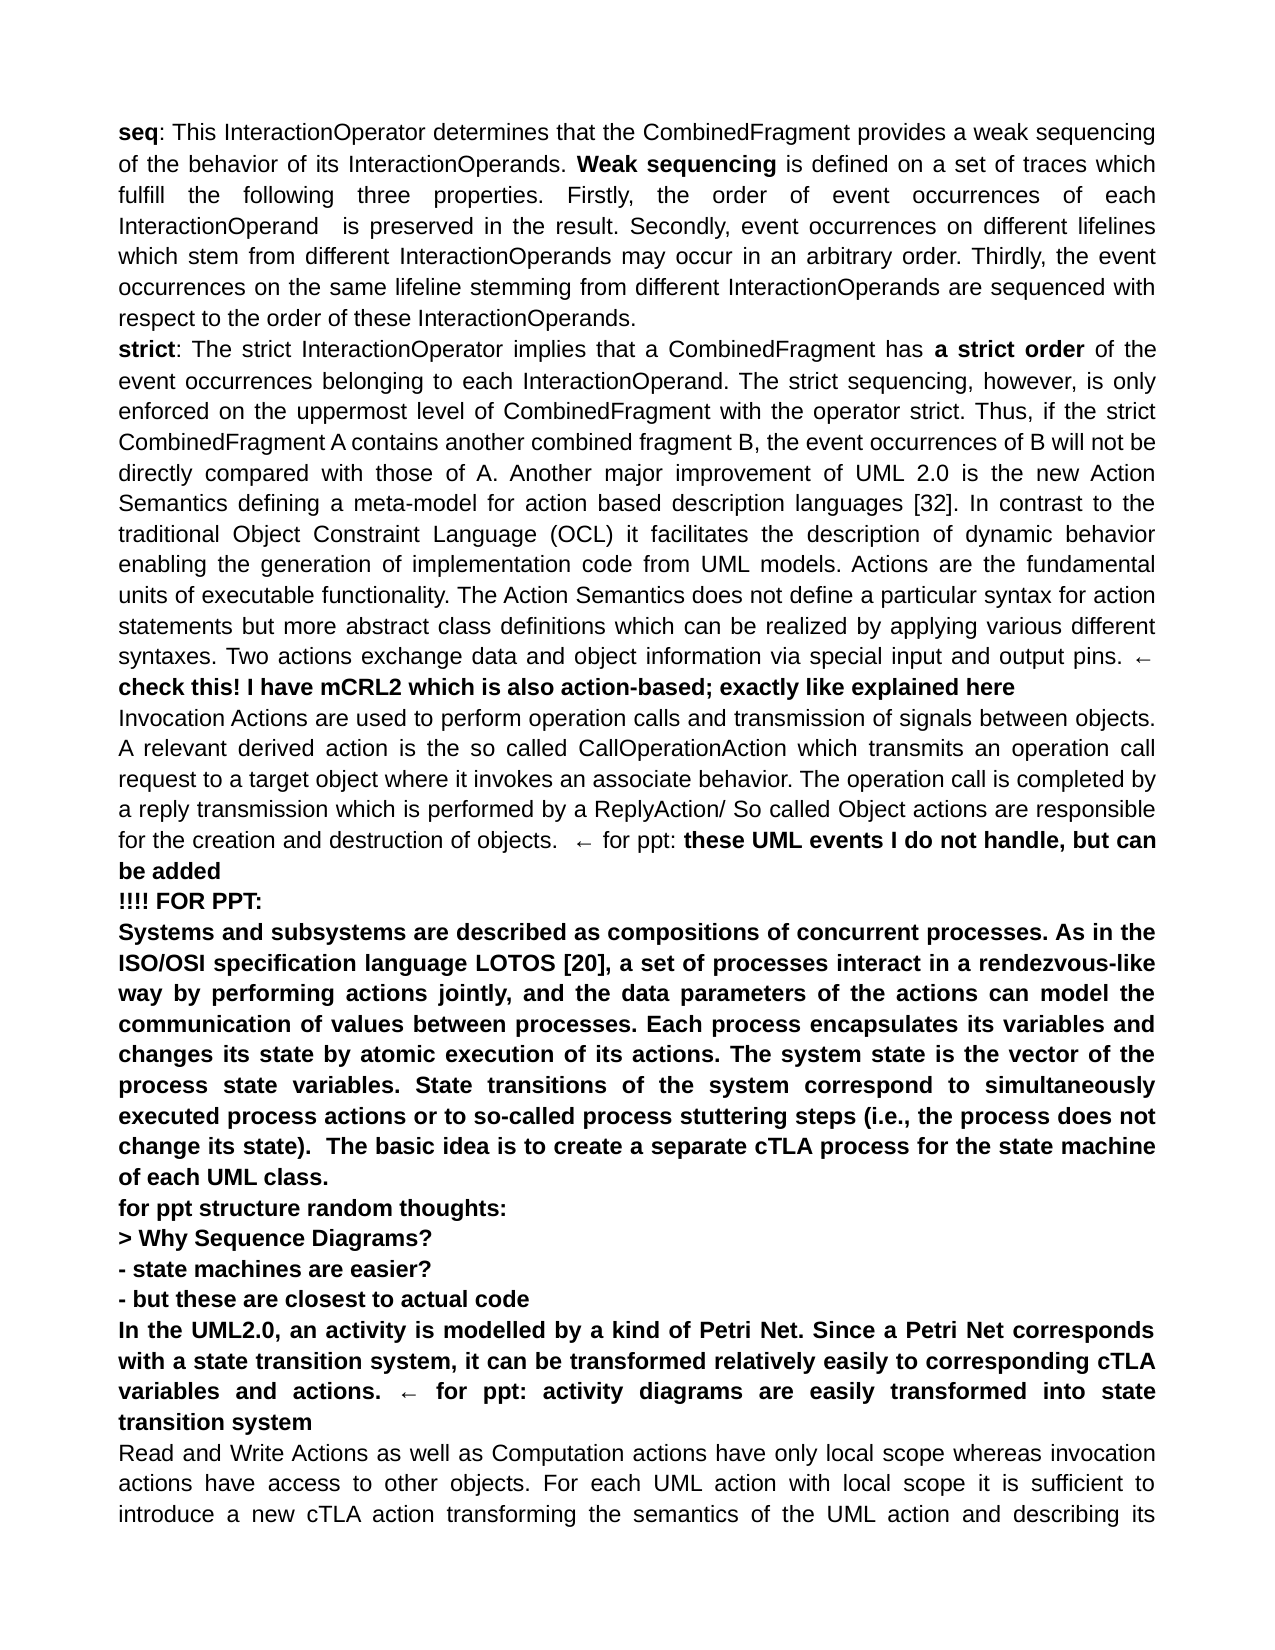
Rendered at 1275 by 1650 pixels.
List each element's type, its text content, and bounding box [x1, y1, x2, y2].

text - state machines are easier? [118, 1255, 1157, 1282]
text - but these are closest to actual code [118, 1286, 1157, 1313]
text for ppt structure random thoughts: [118, 1194, 1157, 1221]
text Invocation Actions are used to perform operation calls and transmission of signals between objects. A relevant derived action is the so called CallOperationAction which transmits an operation call request to a target object where it invokes an associate behavior. The operation call is completed by a reply transmission which is performed by a ReplyAction/ So called Object actions are responsible for the creation and destruction of objects. ← for ppt: these UML events I do not handle, but can be added [118, 704, 1157, 884]
text > Why Sequence Diagrams? [118, 1224, 1157, 1251]
text strict: The strict InteractionOperator implies that a CombinedFragment has a strict order of the event occurrences belonging to each InteractionOperand. The strict sequencing, however, is only enforced on the uppermost level of CombinedFragment with the operator strict. Thus, if the strict CombinedFragment A contains another combined fragment B, the event occurrences of B will not be directly compared with those of A. Another major improvement of UML 2.0 is the new Action Semantics defining a meta-model for action based description languages [32]. In contrast to the traditional Object Constraint Language (OCL) it facilitates the description of dynamic behavior enabling the generation of implementation code from UML models. Actions are the fundamental units of executable functionality. The Action Semantics does not define a particular syntax for action statements but more abstract class definitions which can be realized by applying various different syntaxes. Two actions exchange data and object information via special input and output pins. ← check this! I have mCRL2 which is also action-based; exactly like explained here [118, 334, 1157, 700]
text !!!! FOR PPT: [118, 888, 1157, 914]
text Systems and subsystems are described as compositions of concurrent processes. As in the ISO/OSI specification language LOTOS [20], a set of processes interact in a rendezvous-like way by performing actions jointly, and the data parameters of the actions can model the communication of values between processes. Each process encapsulates its variables and changes its state by atomic execution of its actions. The system state is the vector of the process state variables. State transitions of the system correspond to simultaneously executed process actions or to so-called process stuttering steps (i.e., the process does not change its state). The basic idea is to create a separate cTLA process for the state machine of each UML class. [118, 918, 1157, 1190]
text Read and Write Actions as well as Computation actions have only local scope whereas invocation actions have access to other objects. For each UML action with local scope it is sufficient to introduce a new cTLA action transforming the semantics of the UML action and describing its [118, 1439, 1157, 1527]
text In the UML2.0, an activity is modelled by a kind of Petri Net. Since a Petri Net corresponds with a state transition system, it can be transformed relatively easily to corresponding cTLA variables and actions. ← for ppt: activity diagrams are easily transformed into state transition system [118, 1316, 1157, 1435]
text seq: This InteractionOperator determines that the CombinedFragment provides a weak sequencing of the behavior of its InteractionOperands. Weak sequencing is defined on a set of traces which fulfill the following three properties. Firstly, the order of event occurrences of each InteractionOperand is preserved in the result. Secondly, event occurrences on different lifelines which stem from different InteractionOperands may occur in an arbitrary order. Thirdly, the event occurrences on the same lifeline stemming from different InteractionOperands are sequenced with respect to the order of these InteractionOperands. [118, 118, 1157, 331]
